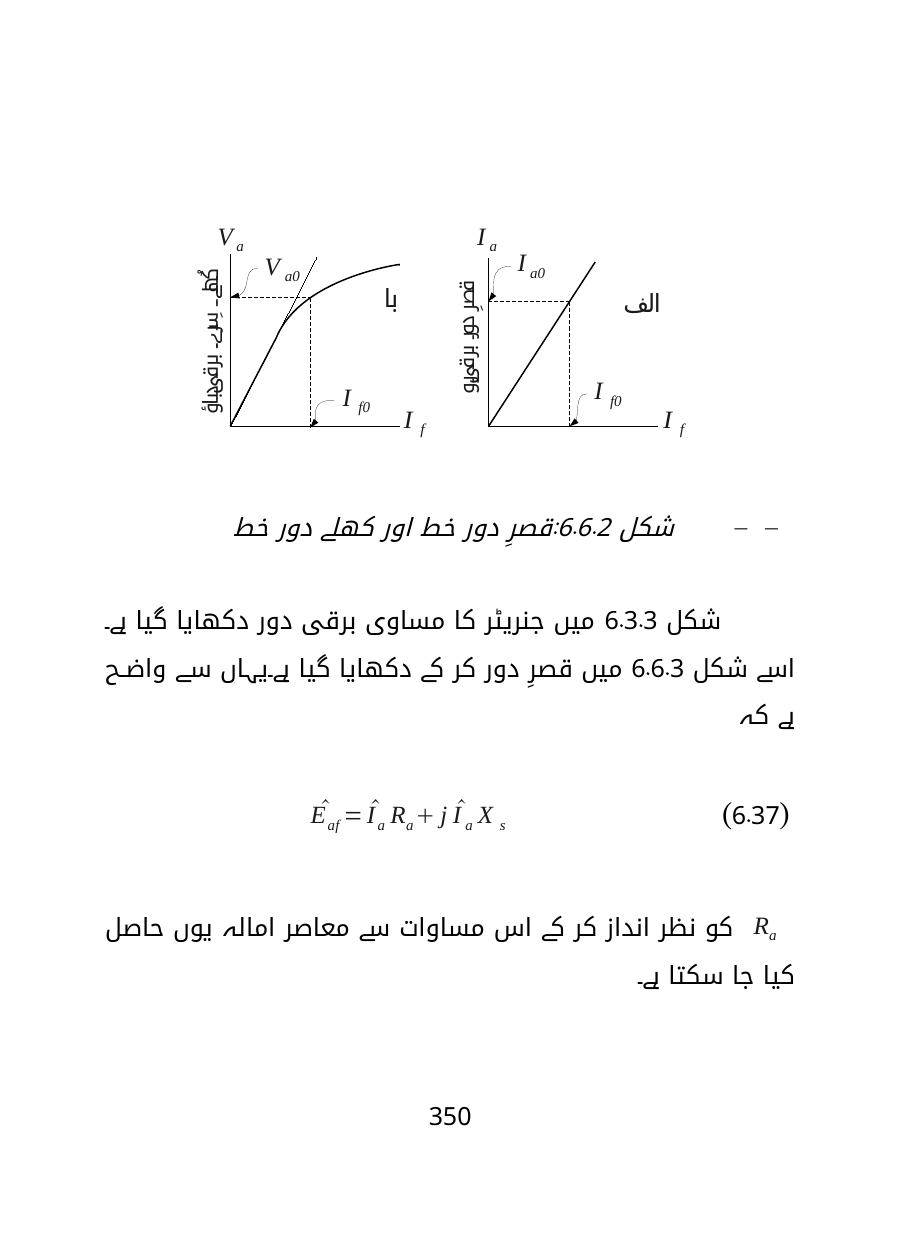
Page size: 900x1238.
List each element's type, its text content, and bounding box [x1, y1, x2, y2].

text کو نظر انداز کر کے اس مساوات سے معاصر امالہ یوں حاصل کیا جا سکتا ہے۔ [105, 904, 795, 999]
text شکل 6.3.3 میں جنریٹر کا مساوی برقی دور دکھایا گیا ہے۔ اسے شکل 6.6.3 میں قصرِ دور کر کے دکھایا گیا ہے۔یہاں سے واضح ہے کہ [105, 598, 795, 740]
table_header [105, 787, 700, 858]
list شکل 6.6.2:قصرِ دور خط اور کھلے دور خط [135, 181, 765, 551]
table_header (6.37) [700, 787, 795, 858]
